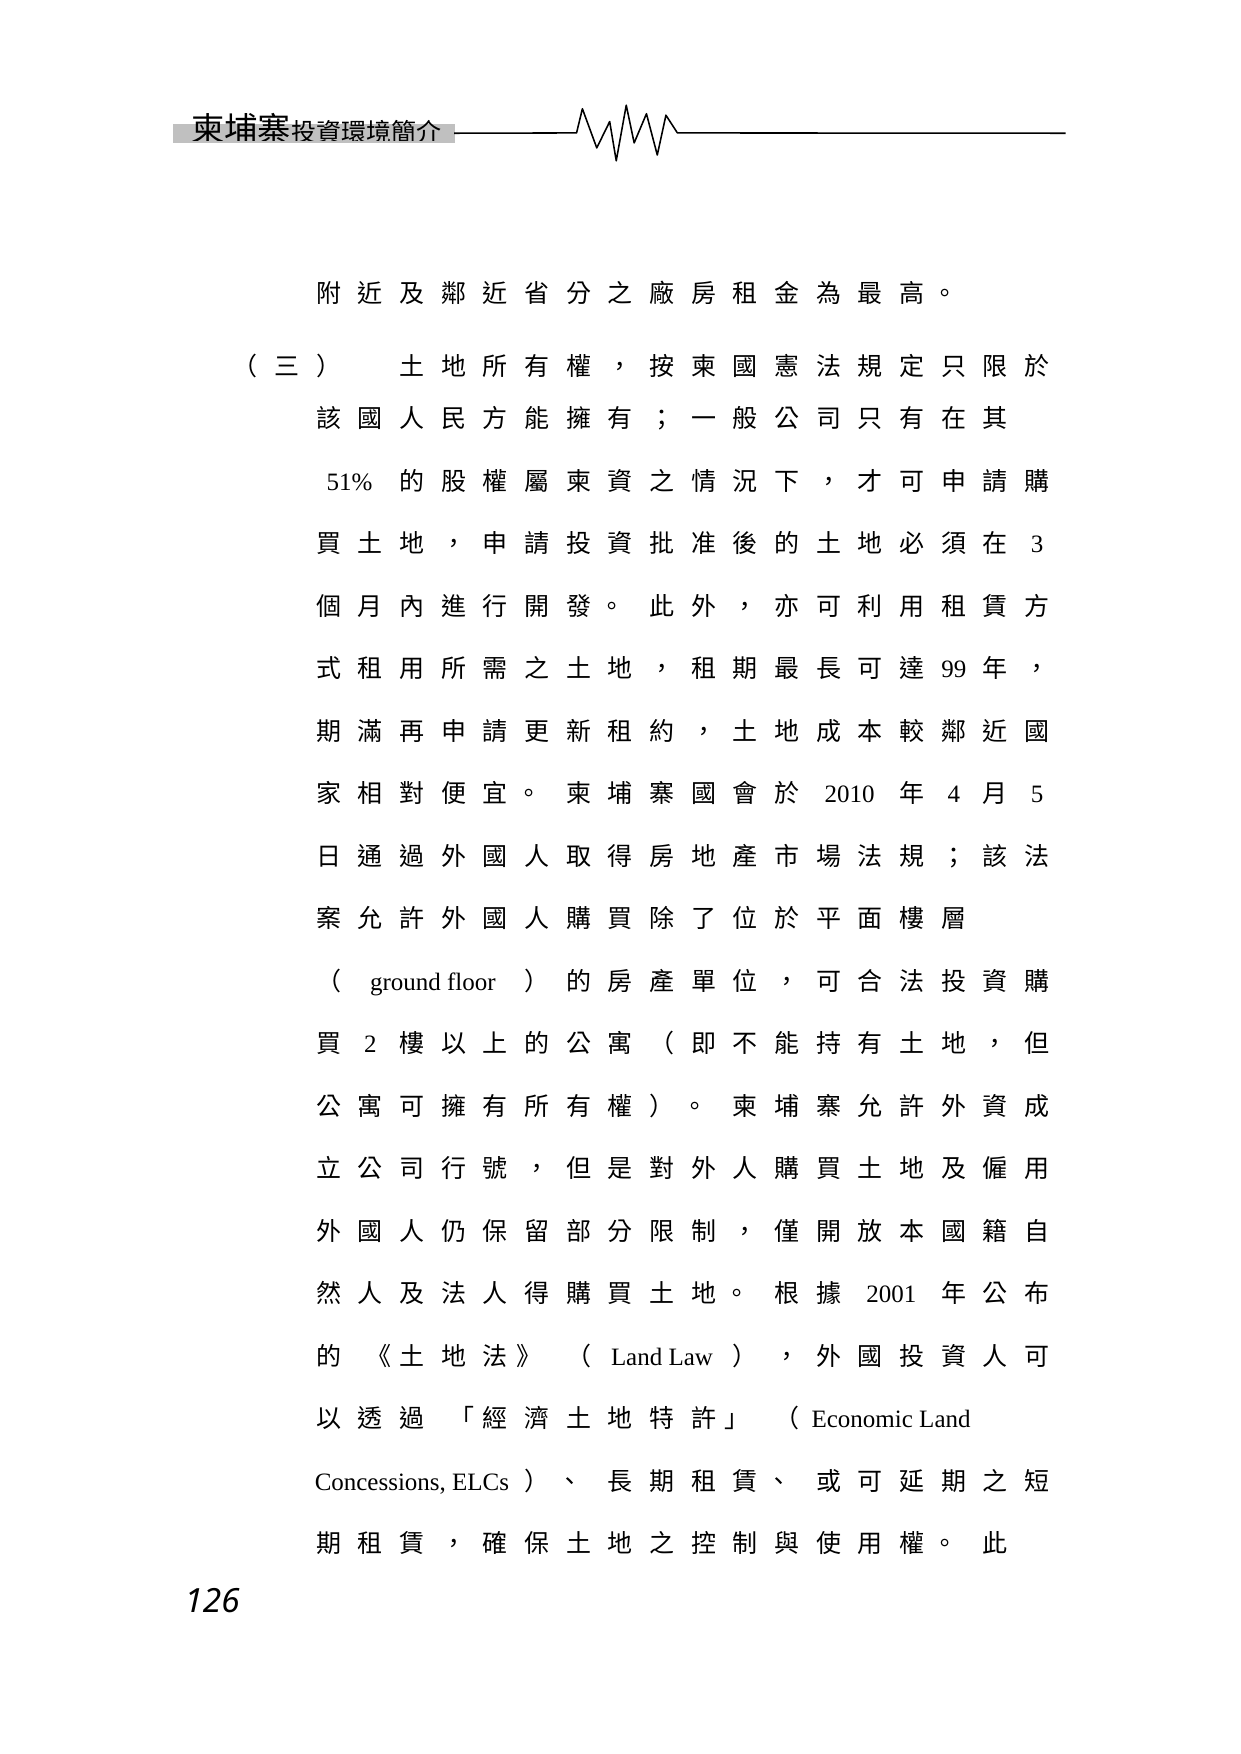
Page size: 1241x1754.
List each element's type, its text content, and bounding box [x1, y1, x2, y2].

text 附近及鄰近省分之廠房租金為最高。 [207, 250, 1058, 313]
text （三） 土地所有權，按柬國憲法規定只限於該國人民方能擁有；一般公司只有在其51%的股權屬柬資之情況下，才可申請購買土地，申請投資批准後的土地必須在3個月內進行開發。此外，亦可利用租賃方式租用所需之土地，租期最長可達99年，期滿再申請更新租約，土地成本較鄰近國家相對便宜。柬埔寨國會於2010年4月5日通過外國人取得房地產市場法規；該法案允許外國人購買除了位於平面樓層（ground floor）的房產單位，可合法投資購買2樓以上的公寓（即不能持有土地，但公寓可擁有所有權）。柬埔寨允許外資成立公司行號，但是對外人購買土地及僱用外國人仍保留部分限制，僅開放本國籍自然人及法人得購買土地。根據2001年公布的《土地法》（Land Law），外國投資人可以透過「經濟土地特許」（Economic Land Concessions, ELCs）、長期租賃、或可延期之短期租賃，確保土地之控制與使用權。此 [207, 313, 1058, 1563]
